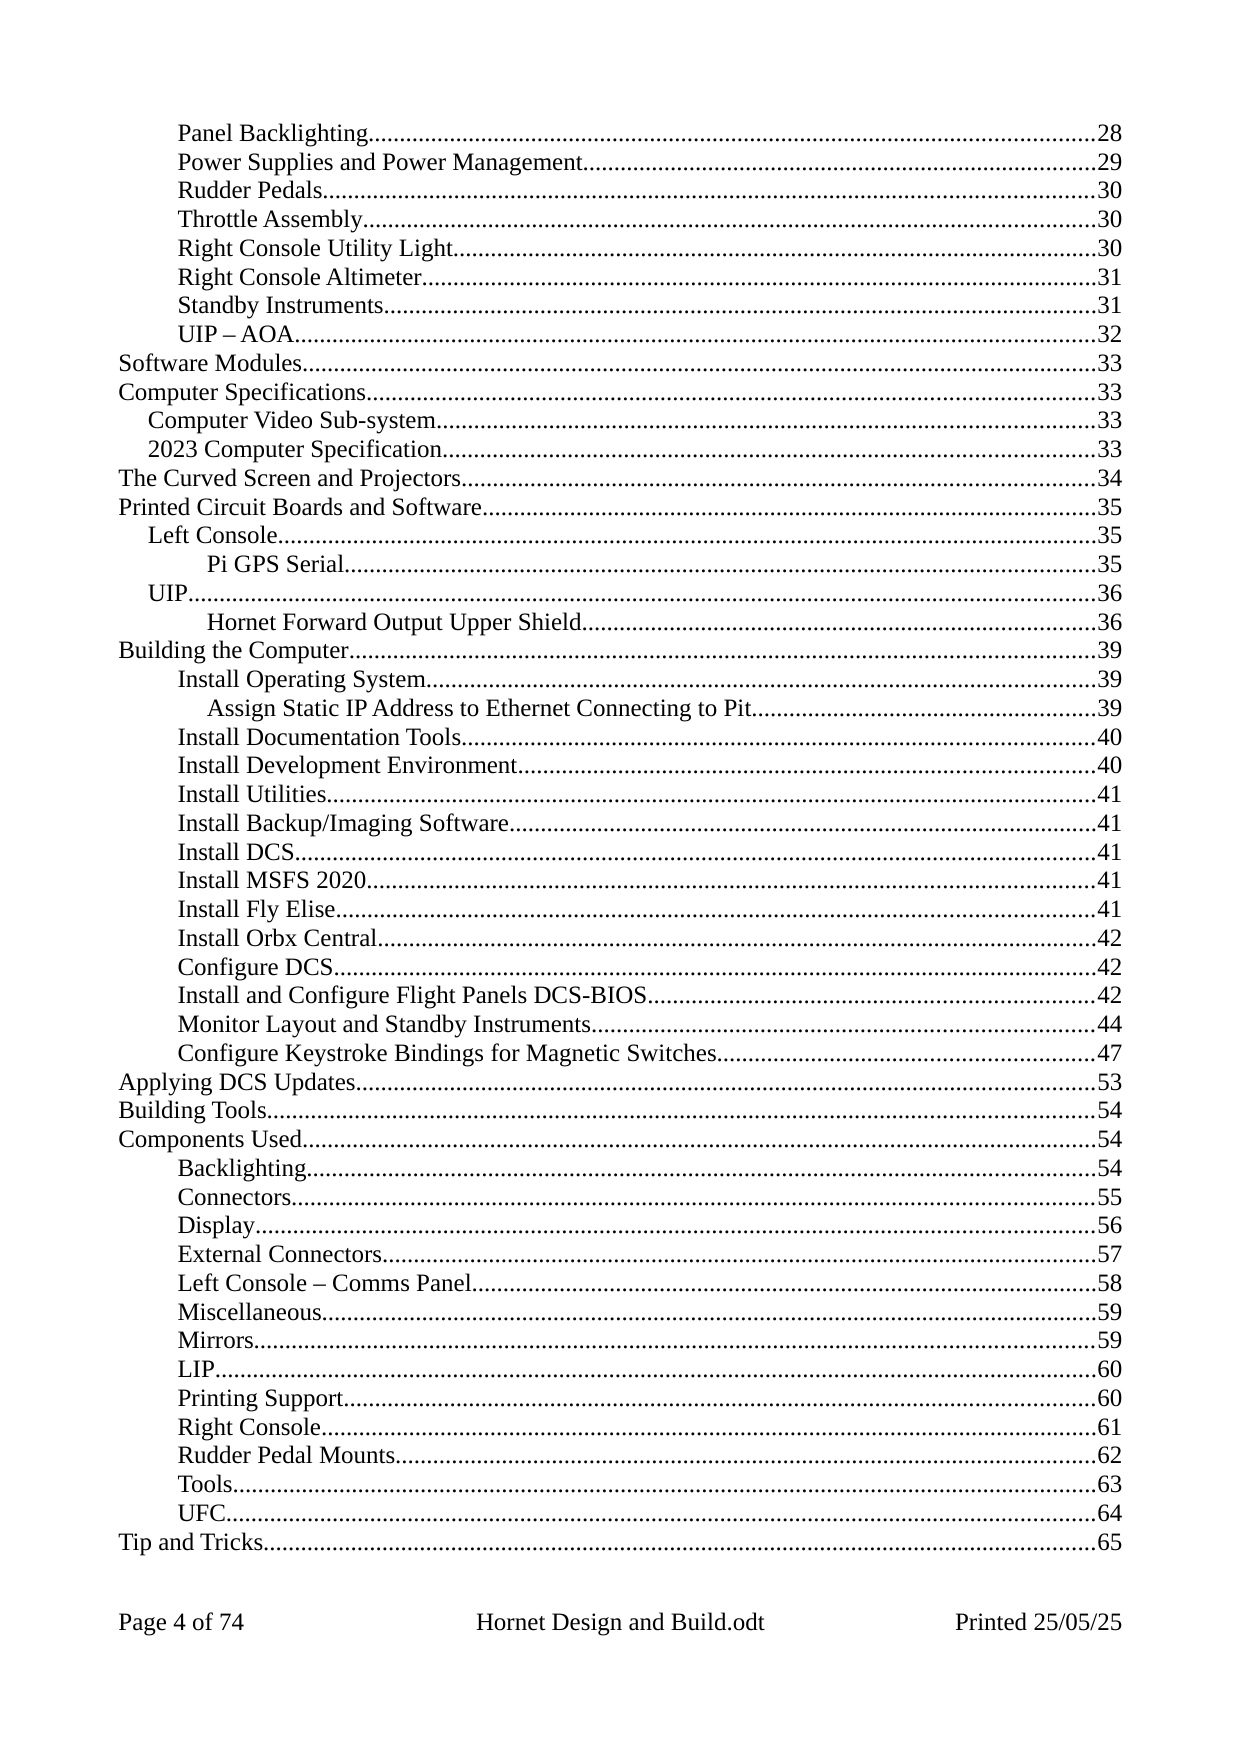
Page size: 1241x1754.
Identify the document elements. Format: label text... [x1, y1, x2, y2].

text Applying DCS Updates 53 [118, 1067, 1122, 1096]
text Standby Instruments 31 [177, 291, 1122, 319]
text External Connectors 57 [177, 1239, 1122, 1268]
text Configure Keystroke Bindings for Magnetic Switches 47 [177, 1038, 1122, 1067]
text Rudder Pedals 30 [177, 176, 1122, 204]
text UIP 36 [148, 578, 1122, 607]
text Connectors 55 [177, 1182, 1122, 1211]
text Install Orbx Central 42 [177, 923, 1122, 952]
text Building Tools 54 [118, 1096, 1122, 1124]
text UFC 64 [177, 1498, 1122, 1527]
text Install and Configure Flight Panels DCS-BIOS 42 [177, 981, 1122, 1009]
text Install DCS 41 [177, 837, 1122, 866]
text Install Documentation Tools 40 [177, 722, 1122, 751]
text Computer Video Sub-system 33 [148, 406, 1122, 434]
text Monitor Layout and Standby Instruments 44 [177, 1009, 1122, 1038]
text UIP – AOA 32 [177, 319, 1122, 348]
text Install Operating System 39 [177, 664, 1122, 693]
text Computer Specifications 33 [118, 377, 1122, 406]
text Software Modules 33 [118, 348, 1122, 377]
text Left Console 35 [148, 521, 1122, 549]
text Miscellaneous 59 [177, 1297, 1122, 1326]
text Printed Circuit Boards and Software 35 [118, 492, 1122, 521]
text Install Backup/Imaging Software 41 [177, 808, 1122, 837]
text Tip and Tricks 65 [118, 1527, 1122, 1556]
text Tools 63 [177, 1469, 1122, 1498]
text Pi GPS Serial 35 [207, 549, 1122, 578]
text Throttle Assembly 30 [177, 204, 1122, 233]
text Install Utilities 41 [177, 779, 1122, 808]
text Install MSFS 2020 41 [177, 866, 1122, 894]
text Rudder Pedal Mounts 62 [177, 1441, 1122, 1469]
text Building the Computer 39 [118, 636, 1122, 664]
text Right Console 61 [177, 1412, 1122, 1441]
text Mirrors 59 [177, 1326, 1122, 1354]
text Install Development Environment 40 [177, 751, 1122, 779]
text Install Fly Elise 41 [177, 894, 1122, 923]
text Panel Backlighting 28 [177, 118, 1122, 147]
text Printing Support 60 [177, 1383, 1122, 1412]
text Right Console Altimeter 31 [177, 262, 1122, 291]
text Hornet Forward Output Upper Shield 36 [207, 607, 1122, 636]
text Power Supplies and Power Management 29 [177, 147, 1122, 176]
text Configure DCS 42 [177, 952, 1122, 981]
text 2023 Computer Specification 33 [148, 434, 1122, 463]
text Right Console Utility Light 30 [177, 233, 1122, 262]
text Display 56 [177, 1211, 1122, 1239]
text LIP 60 [177, 1354, 1122, 1383]
text Backlighting 54 [177, 1153, 1122, 1182]
text Assign Static IP Address to Ethernet Connecting to Pit 39 [207, 693, 1122, 722]
text Components Used 54 [118, 1124, 1122, 1153]
text The Curved Screen and Projectors 34 [118, 463, 1122, 492]
text Left Console – Comms Panel 58 [177, 1268, 1122, 1297]
